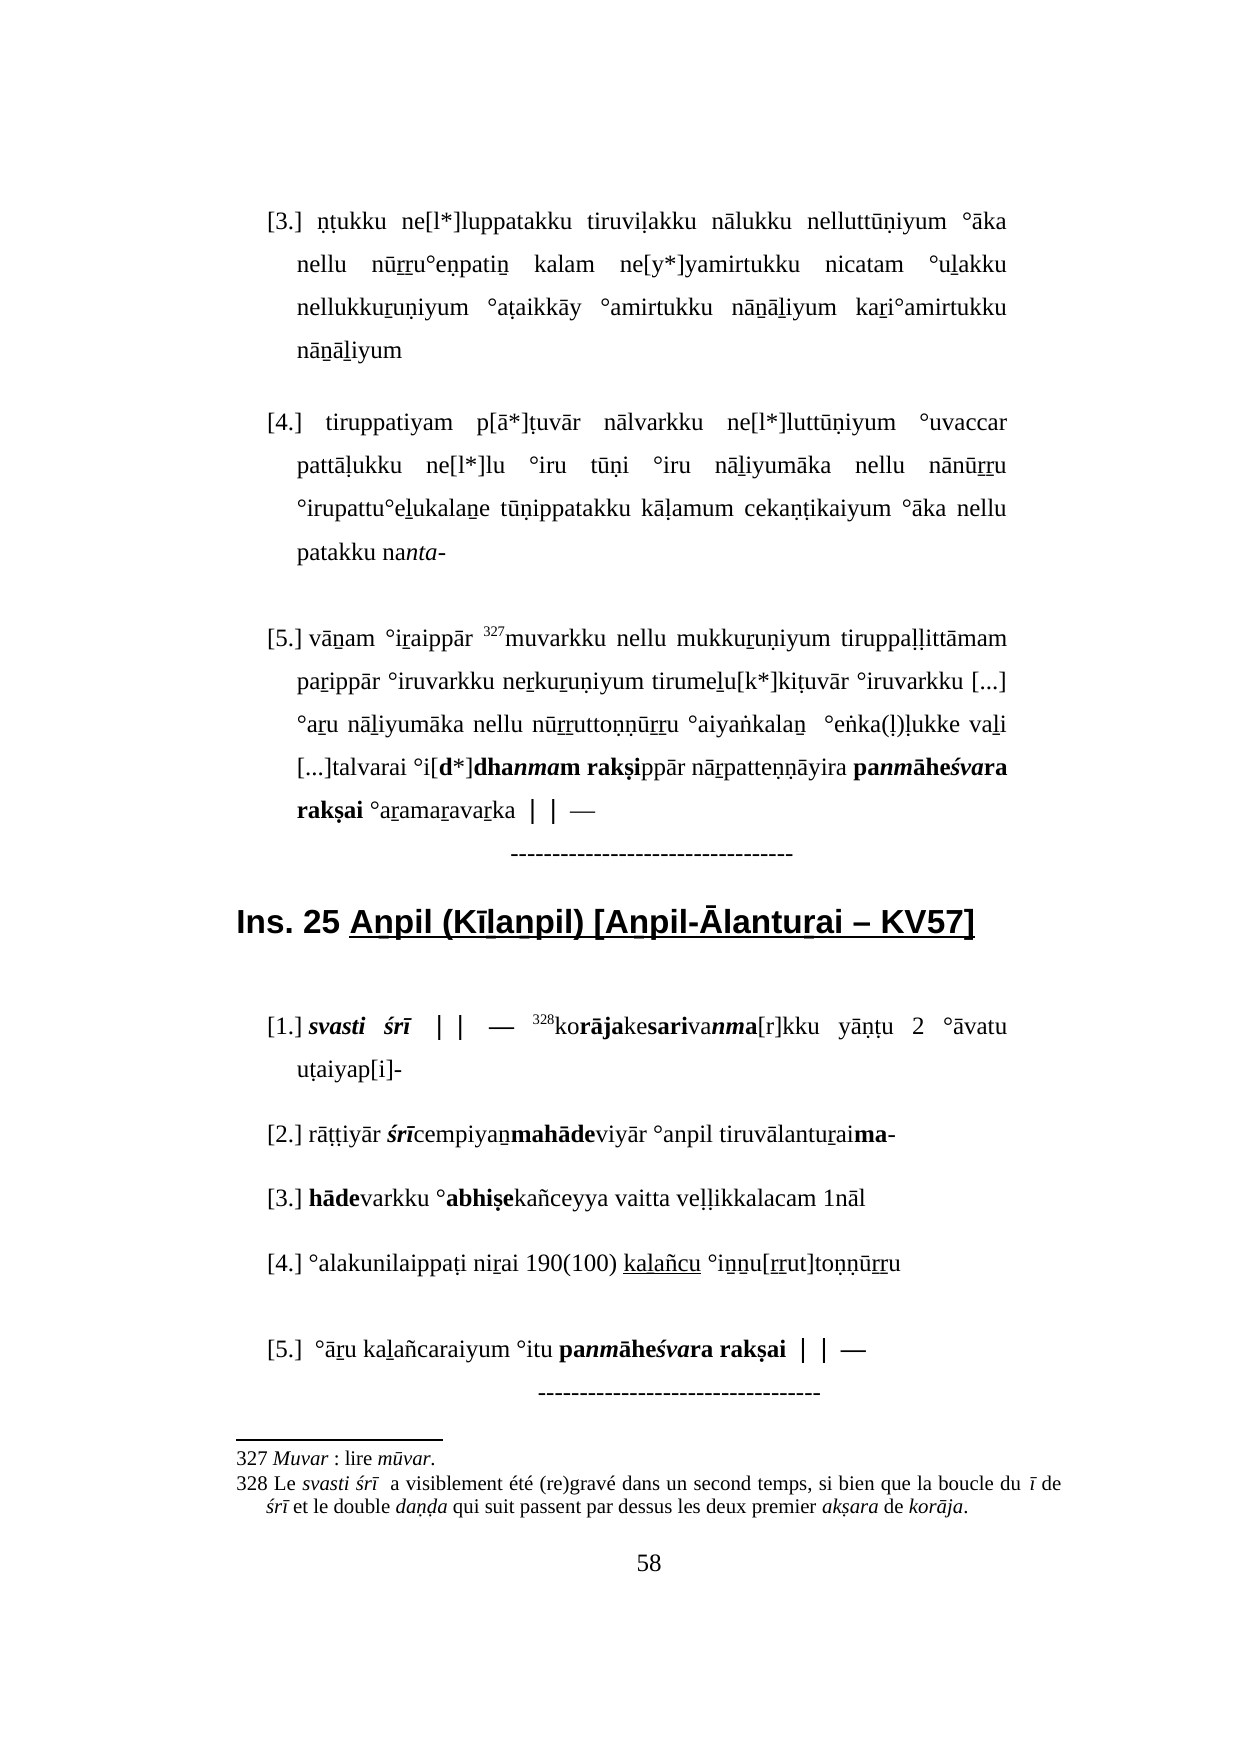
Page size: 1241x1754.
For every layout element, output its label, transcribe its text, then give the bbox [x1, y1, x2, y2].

text [3.] hādevarkku °abhiṣekañceyya vaitta veḷḷikkalacam 1nāl [267, 1183, 1003, 1212]
text [4.] °alakunilaippaṭi niṟai 190(100) kaḻañcu °iṉṉu[ṟṟut]toṇṇūṟṟu [267, 1248, 1003, 1277]
text ---------------------------------- [297, 1377, 1061, 1406]
text [3.] ṇṭukku ne[l*]luppatakku tiruviḷakku nālukku nelluttūṇiyum °āka nellu nūṟṟu°eṇpatiṉ kalam ne[y*]yamirtukku nicatam °uḻakku nellukkuṟuṇiyum °aṭaikkāy °amirtukku nāṉāḻiyum kaṟi°amirtukku nāṉāḻiyum [267, 206, 1007, 364]
text Muvar : lire mūvar. [236, 1446, 1061, 1470]
text [4.] tiruppatiyam p[ā*]ṭuvār nālvarkku ne[l*]luttūṇiyum °uvaccar pattāḷukku ne[l*]lu °iru tūṇi °iru nāḻiyumāka nellu nānūṟṟu °irupattu°eḻukalaṉe tūṇippatakku kāḷamum cekaṇṭikaiyum °āka nellu patakku nanta- [267, 407, 1007, 565]
text [5.] vāṉam °iṟaippār muvarkku nellu mukkuṟuṇiyum tiruppaḷḷittāmam paṟippār °iruvarkku neṟkuṟuṇiyum tirumeḻu[k*]kiṭuvār °iruvarkku [...] °aṟu nāḻiyumāka nellu nūṟṟuttoṇṇūṟṟu °aiyaṅkalaṉ °eṅka(ḷ)ḷukke vaḻi [...]talvarai °i[d*]dhanmam rakṣippār nāṟpatteṇṇāyira panmāheśvara rakṣai °aṟamaṟavaṟka ❘❘ — [267, 623, 1007, 824]
text Le svasti śrī a visiblement été (re)gravé dans un second temps, si bien que la boucle du ī de śrī et le double daṇḍa qui suit passent par dessus les deux premier akṣara de korāja. [236, 1470, 1061, 1518]
text [2.] rāṭṭiyār śrīcempiyaṉmahādeviyār °anpil tiruvālantuṟaima- [267, 1119, 1003, 1147]
text ---------------------------------- [297, 838, 1007, 867]
text [5.] °āṟu kaḻañcaraiyum °itu panmāheśvara rakṣai ❘❘ — [267, 1334, 1003, 1363]
text [1.] svasti śrī ❘❘ — korājakesarivanma[r]kku yāṇṭu 2 °āvatu uṭaiyap[i]- [267, 1011, 1007, 1083]
subtitle Ins. 25 Aṉpil (Kīḻaṉpil) [Aṉpil-Ālantuṟai – KV57] [236, 902, 1061, 941]
